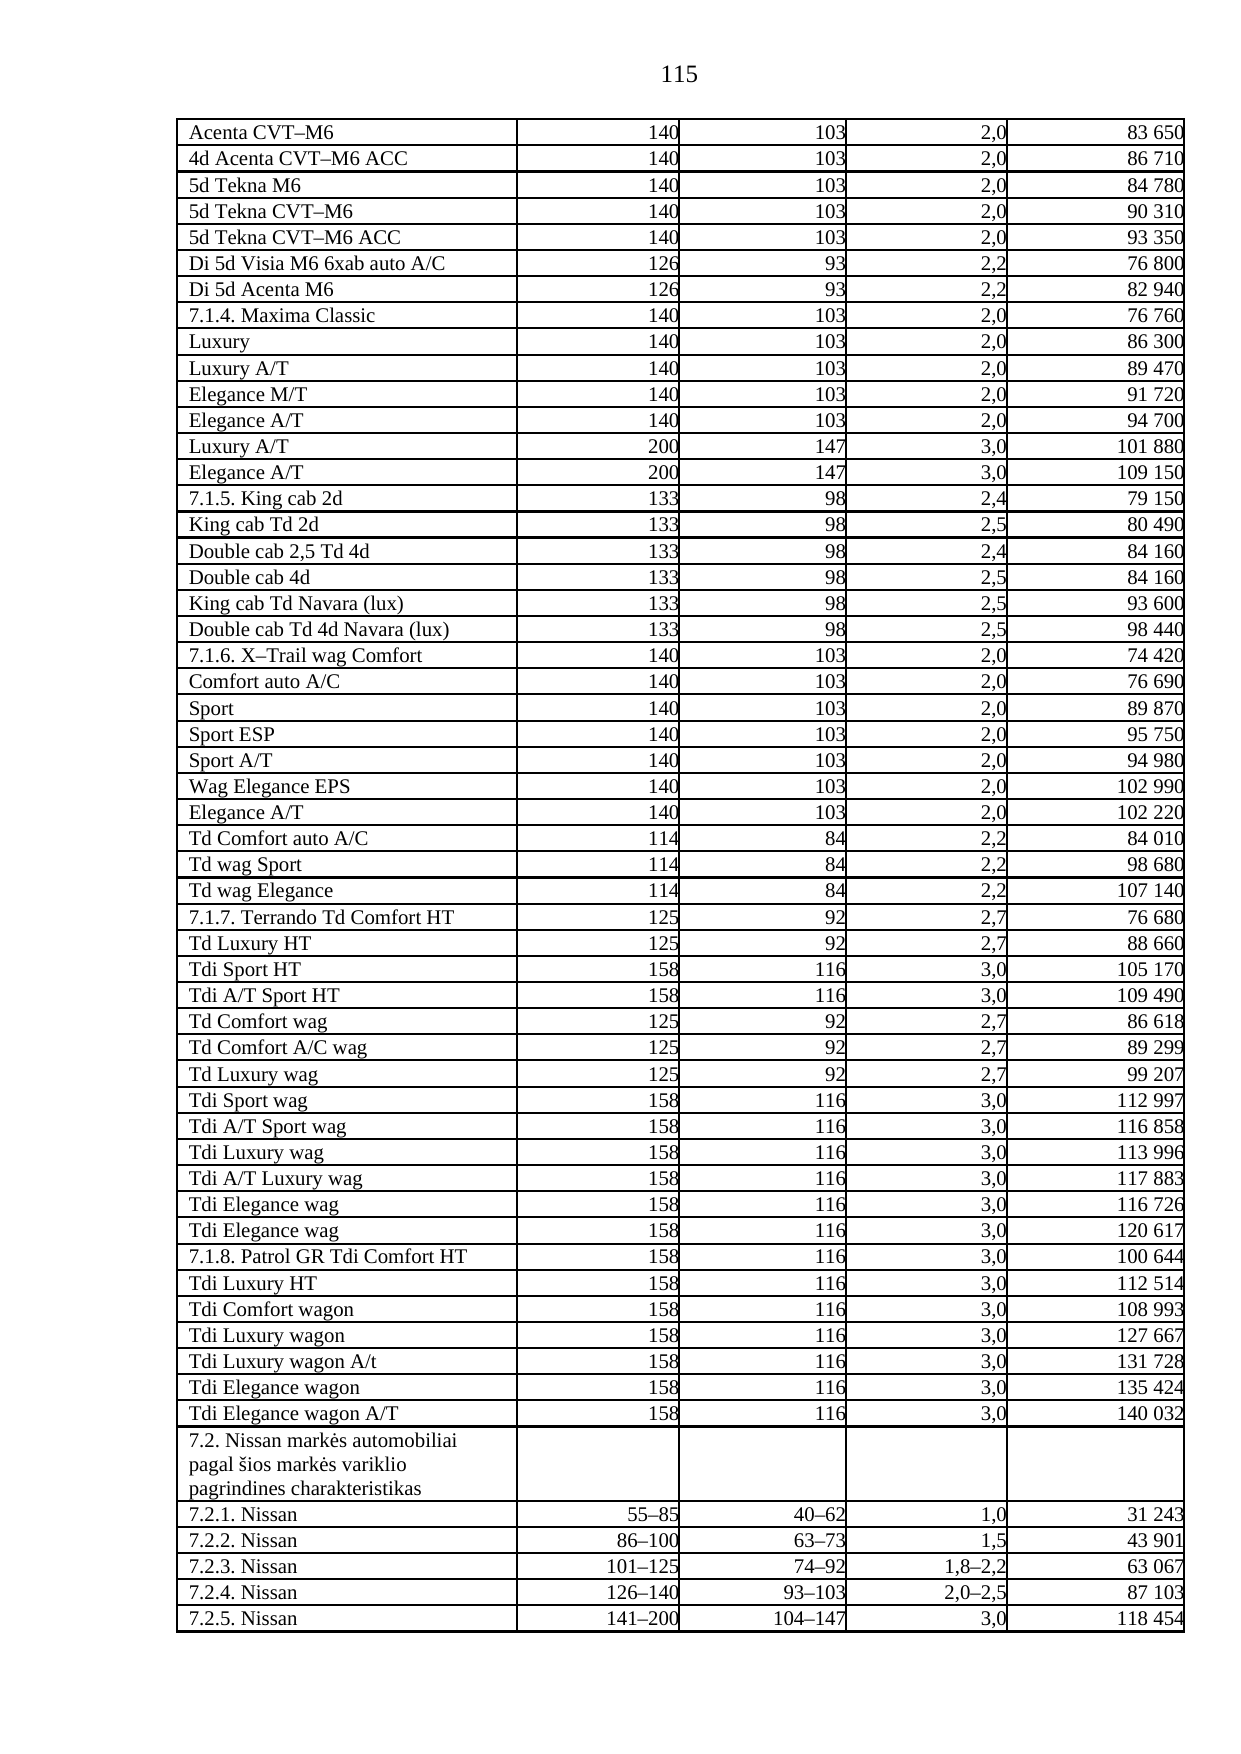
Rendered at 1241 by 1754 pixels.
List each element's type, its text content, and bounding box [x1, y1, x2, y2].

table_cell 76 680 [1008, 905, 1183, 929]
table_cell 3,0 [847, 1297, 1006, 1321]
table_cell 2,7 [847, 1009, 1006, 1033]
table_cell 93 350 [1008, 225, 1183, 249]
table_cell 92 [680, 1035, 845, 1059]
table_cell 101–125 [518, 1554, 678, 1578]
table_cell 100 644 [1008, 1245, 1183, 1268]
table_cell 3,0 [847, 983, 1006, 1007]
table_cell 103 [680, 722, 845, 746]
table_cell 125 [518, 1009, 678, 1033]
table_cell 140 [518, 303, 678, 327]
table_cell 3,0 [847, 1349, 1006, 1373]
table_cell 140 [518, 643, 678, 667]
table_cell 2,0 [847, 382, 1006, 406]
table_cell 140 [518, 199, 678, 223]
table_cell 120 617 [1008, 1218, 1183, 1242]
table_cell 98 [680, 486, 845, 510]
table_cell 105 170 [1008, 957, 1183, 981]
table_cell 140 [518, 408, 678, 432]
table_cell 117 883 [1008, 1166, 1183, 1190]
table_cell 2,2 [847, 826, 1006, 850]
table_cell Wag Elegance EPS [178, 774, 516, 798]
table_cell 103 [680, 643, 845, 667]
table_cell 3,0 [847, 434, 1006, 458]
table_cell Tdi Elegance wag [178, 1192, 516, 1216]
table_cell 2,7 [847, 905, 1006, 929]
table_cell 90 310 [1008, 199, 1183, 223]
table_cell 2,0 [847, 695, 1006, 719]
table_cell 103 [680, 356, 845, 379]
table_cell 3,0 [847, 1375, 1006, 1399]
table_cell Td Comfort auto A/C [178, 826, 516, 850]
table_cell 98 [680, 617, 845, 641]
table_cell 104–147 [680, 1606, 845, 1630]
table_cell 93 600 [1008, 591, 1183, 615]
table_cell 84 [680, 852, 845, 876]
table_cell Tdi Luxury wag [178, 1140, 516, 1164]
table_cell 103 [680, 408, 845, 432]
table_cell 158 [518, 1323, 678, 1347]
table_cell 2,0 [847, 303, 1006, 327]
table_cell 158 [518, 1349, 678, 1373]
table_cell 200 [518, 434, 678, 458]
table_cell Elegance A/T [178, 460, 516, 484]
table_cell 140 [518, 800, 678, 824]
table_cell 7.2.5. Nissan [178, 1606, 516, 1630]
table_cell 2,2 [847, 879, 1006, 902]
table_cell 7.2. Nissan markės automobiliai pagal šios markės variklio pagrindines charakteristikas [178, 1428, 516, 1500]
table_cell 140 [518, 329, 678, 353]
table_cell 2,2 [847, 277, 1006, 301]
table_cell 116 [680, 1349, 845, 1373]
table_cell 86 618 [1008, 1009, 1183, 1033]
table_cell 158 [518, 1166, 678, 1190]
table_cell 7.2.2. Nissan [178, 1528, 516, 1552]
table_cell 103 [680, 173, 845, 197]
table_cell 94 980 [1008, 748, 1183, 772]
table_cell 99 207 [1008, 1061, 1183, 1086]
table_cell 140 [518, 382, 678, 406]
table_cell Luxury A/T [178, 434, 516, 458]
table_cell 116 [680, 1140, 845, 1164]
table_cell 93–103 [680, 1580, 845, 1604]
table_cell Double cab 2,5 Td 4d [178, 539, 516, 563]
table_cell 140 [518, 695, 678, 719]
table_cell Double cab 4d [178, 565, 516, 589]
table_cell 43 901 [1008, 1528, 1183, 1552]
table_cell 200 [518, 460, 678, 484]
table_cell 2,4 [847, 539, 1006, 563]
table_cell [518, 1428, 678, 1500]
table_cell 116 [680, 1192, 845, 1216]
table_cell Td Luxury HT [178, 931, 516, 955]
table_cell 125 [518, 931, 678, 955]
table_cell 103 [680, 774, 845, 798]
table_cell Luxury A/T [178, 356, 516, 379]
table_cell 109 150 [1008, 460, 1183, 484]
table_cell Tdi Sport wag [178, 1088, 516, 1112]
table_cell 63–73 [680, 1528, 845, 1552]
table_cell 2,0 [847, 329, 1006, 353]
table_cell 158 [518, 1192, 678, 1216]
table_cell 103 [680, 225, 845, 249]
table_cell 2,0 [847, 225, 1006, 249]
table_cell Acenta CVT–M6 [178, 120, 516, 144]
table_cell 87 103 [1008, 1580, 1183, 1604]
table_cell 2,0 [847, 774, 1006, 798]
table_cell 103 [680, 329, 845, 353]
table_cell 7.2.4. Nissan [178, 1580, 516, 1604]
table_cell 3,0 [847, 1245, 1006, 1268]
table_cell Tdi A/T Sport wag [178, 1114, 516, 1138]
table_cell 109 490 [1008, 983, 1183, 1007]
table_cell 158 [518, 983, 678, 1007]
table_cell 86 300 [1008, 329, 1183, 353]
table_cell 93 [680, 251, 845, 275]
table_cell Luxury [178, 329, 516, 353]
table_cell 126 [518, 277, 678, 301]
table_cell 84 780 [1008, 173, 1183, 197]
table_cell 7.1.7. Terrando Td Comfort HT [178, 905, 516, 929]
table_cell 3,0 [847, 957, 1006, 981]
table_cell 93 [680, 277, 845, 301]
table_cell 98 [680, 513, 845, 536]
table_cell 158 [518, 1297, 678, 1321]
table_cell 3,0 [847, 1140, 1006, 1164]
table_cell 3,0 [847, 1401, 1006, 1425]
table_cell 3,0 [847, 1088, 1006, 1112]
table_cell 116 [680, 983, 845, 1007]
table_cell 2,0 [847, 800, 1006, 824]
table_cell Elegance A/T [178, 800, 516, 824]
table_cell 98 [680, 591, 845, 615]
table_cell 1,0 [847, 1502, 1006, 1526]
table_cell 116 [680, 1218, 845, 1242]
table_cell Sport [178, 695, 516, 719]
table_cell Tdi Sport HT [178, 957, 516, 981]
table_cell 140 032 [1008, 1401, 1183, 1425]
table_cell 116 [680, 1375, 845, 1399]
table_cell 1,8–2,2 [847, 1554, 1006, 1578]
table_cell 102 990 [1008, 774, 1183, 798]
table_cell Td Luxury wag [178, 1061, 516, 1086]
table_cell 133 [518, 591, 678, 615]
table_cell 103 [680, 800, 845, 824]
table_cell 158 [518, 1245, 678, 1268]
table_cell 76 760 [1008, 303, 1183, 327]
table_cell 5d Tekna CVT–M6 [178, 199, 516, 223]
table_cell Tdi Elegance wagon [178, 1375, 516, 1399]
table_cell 103 [680, 669, 845, 693]
table_cell 84 160 [1008, 565, 1183, 589]
table_cell 127 667 [1008, 1323, 1183, 1347]
table_cell 102 220 [1008, 800, 1183, 824]
table_cell 7.2.3. Nissan [178, 1554, 516, 1578]
table_cell 113 996 [1008, 1140, 1183, 1164]
table_cell 2,0–2,5 [847, 1580, 1006, 1604]
table_cell 133 [518, 565, 678, 589]
table_cell King cab Td Navara (lux) [178, 591, 516, 615]
table_cell 140 [518, 774, 678, 798]
table_cell 92 [680, 931, 845, 955]
table_cell 116 [680, 1323, 845, 1347]
table_cell 3,0 [847, 1114, 1006, 1138]
table_cell 31 243 [1008, 1502, 1183, 1526]
table_cell 3,0 [847, 460, 1006, 484]
table_cell 158 [518, 1140, 678, 1164]
table_cell Elegance M/T [178, 382, 516, 406]
table_cell 86 710 [1008, 146, 1183, 170]
table_cell 82 940 [1008, 277, 1183, 301]
table_cell 101 880 [1008, 434, 1183, 458]
table_cell 2,0 [847, 408, 1006, 432]
table_cell 135 424 [1008, 1375, 1183, 1399]
table_cell 94 700 [1008, 408, 1183, 432]
table_cell 89 870 [1008, 695, 1183, 719]
table_cell 133 [518, 513, 678, 536]
table_cell 2,7 [847, 931, 1006, 955]
table_cell [680, 1428, 845, 1500]
table_cell 55–85 [518, 1502, 678, 1526]
table_cell Tdi Luxury HT [178, 1271, 516, 1295]
table_cell 89 470 [1008, 356, 1183, 379]
table_cell Td Comfort A/C wag [178, 1035, 516, 1059]
table_cell Di 5d Visia M6 6xab auto A/C [178, 251, 516, 275]
table_cell 114 [518, 826, 678, 850]
table_cell 147 [680, 460, 845, 484]
table_cell 140 [518, 669, 678, 693]
table_cell 114 [518, 879, 678, 902]
table_cell 112 997 [1008, 1088, 1183, 1112]
table_cell 92 [680, 1009, 845, 1033]
table_cell 2,0 [847, 748, 1006, 772]
table_cell Tdi Elegance wagon A/T [178, 1401, 516, 1425]
table_cell 141–200 [518, 1606, 678, 1630]
table_cell 83 650 [1008, 120, 1183, 144]
table_cell 3,0 [847, 1271, 1006, 1295]
table_cell 2,0 [847, 356, 1006, 379]
table_cell Double cab Td 4d Navara (lux) [178, 617, 516, 641]
table_cell 158 [518, 1271, 678, 1295]
table_cell 140 [518, 356, 678, 379]
table_cell 158 [518, 1218, 678, 1242]
table_cell 158 [518, 1088, 678, 1112]
table_cell 116 [680, 957, 845, 981]
table_cell Tdi Luxury wagon A/t [178, 1349, 516, 1373]
table_cell 2,0 [847, 120, 1006, 144]
table_cell 103 [680, 120, 845, 144]
table_cell 158 [518, 957, 678, 981]
table_cell 2,7 [847, 1061, 1006, 1086]
table_cell 126–140 [518, 1580, 678, 1604]
table_cell 2,0 [847, 199, 1006, 223]
table_cell 116 [680, 1245, 845, 1268]
table_cell 108 993 [1008, 1297, 1183, 1321]
table_cell 116 [680, 1088, 845, 1112]
table_cell 103 [680, 146, 845, 170]
table_cell 147 [680, 434, 845, 458]
table_cell 7.2.1. Nissan [178, 1502, 516, 1526]
table_cell Sport ESP [178, 722, 516, 746]
table_cell 125 [518, 1035, 678, 1059]
table_cell 2,0 [847, 643, 1006, 667]
table_cell 133 [518, 539, 678, 563]
table_cell 2,0 [847, 669, 1006, 693]
table_cell 4d Acenta CVT–M6 ACC [178, 146, 516, 170]
table_cell [847, 1428, 1006, 1500]
table_cell 112 514 [1008, 1271, 1183, 1295]
table_cell 114 [518, 852, 678, 876]
table_cell Sport A/T [178, 748, 516, 772]
table_cell 76 800 [1008, 251, 1183, 275]
table_cell 1,5 [847, 1528, 1006, 1552]
table_cell 116 726 [1008, 1192, 1183, 1216]
table_cell 2,0 [847, 146, 1006, 170]
table_cell 116 [680, 1166, 845, 1190]
table_cell 84 [680, 879, 845, 902]
table_cell 92 [680, 1061, 845, 1086]
table_cell 2,0 [847, 173, 1006, 197]
table_cell 133 [518, 617, 678, 641]
table_cell 3,0 [847, 1192, 1006, 1216]
table_cell 140 [518, 748, 678, 772]
table_cell Td Comfort wag [178, 1009, 516, 1033]
table_cell 140 [518, 173, 678, 197]
table_cell 103 [680, 303, 845, 327]
table_cell 125 [518, 905, 678, 929]
table_cell 2,5 [847, 591, 1006, 615]
table_cell 2,2 [847, 852, 1006, 876]
table_cell 86–100 [518, 1528, 678, 1552]
table_cell 140 [518, 146, 678, 170]
table_cell 88 660 [1008, 931, 1183, 955]
table_cell 140 [518, 722, 678, 746]
table_cell 7.1.6. X–Trail wag Comfort [178, 643, 516, 667]
table_cell 103 [680, 382, 845, 406]
table_cell 89 299 [1008, 1035, 1183, 1059]
table_cell 76 690 [1008, 669, 1183, 693]
table_cell 118 454 [1008, 1606, 1183, 1630]
table_cell 2,5 [847, 513, 1006, 536]
table_cell 158 [518, 1401, 678, 1425]
table_cell 103 [680, 695, 845, 719]
table_cell 91 720 [1008, 382, 1183, 406]
table_cell [1008, 1428, 1183, 1500]
table_cell 2,0 [847, 722, 1006, 746]
table_cell 3,0 [847, 1166, 1006, 1190]
table_cell 140 [518, 120, 678, 144]
table_cell 3,0 [847, 1218, 1006, 1242]
table_cell 2,7 [847, 1035, 1006, 1059]
table_cell 5d Tekna CVT–M6 ACC [178, 225, 516, 249]
table_cell 84 160 [1008, 539, 1183, 563]
table_cell Tdi A/T Luxury wag [178, 1166, 516, 1190]
table_cell Td wag Elegance [178, 879, 516, 902]
table_cell 133 [518, 486, 678, 510]
table_cell 2,5 [847, 565, 1006, 589]
table_cell 116 858 [1008, 1114, 1183, 1138]
table_cell 107 140 [1008, 879, 1183, 902]
table_cell 74 420 [1008, 643, 1183, 667]
table_cell 95 750 [1008, 722, 1183, 746]
table_cell King cab Td 2d [178, 513, 516, 536]
table_cell 125 [518, 1061, 678, 1086]
table_cell 116 [680, 1401, 845, 1425]
table_cell 2,2 [847, 251, 1006, 275]
table_cell Tdi Luxury wagon [178, 1323, 516, 1347]
table_cell 2,5 [847, 617, 1006, 641]
table_cell 140 [518, 225, 678, 249]
table_cell 7.1.4. Maxima Classic [178, 303, 516, 327]
table_cell 116 [680, 1271, 845, 1295]
table_cell 5d Tekna M6 [178, 173, 516, 197]
table_cell Elegance A/T [178, 408, 516, 432]
table_cell 3,0 [847, 1323, 1006, 1347]
table_cell 74–92 [680, 1554, 845, 1578]
table_cell 92 [680, 905, 845, 929]
table_cell Tdi Elegance wag [178, 1218, 516, 1242]
table_cell Di 5d Acenta M6 [178, 277, 516, 301]
table_cell 2,4 [847, 486, 1006, 510]
table_cell 40–62 [680, 1502, 845, 1526]
table_cell 98 680 [1008, 852, 1183, 876]
table_cell 98 440 [1008, 617, 1183, 641]
table_cell 116 [680, 1114, 845, 1138]
table_cell 103 [680, 748, 845, 772]
table_cell 79 150 [1008, 486, 1183, 510]
table_cell 131 728 [1008, 1349, 1183, 1373]
table_cell 84 010 [1008, 826, 1183, 850]
table_cell 7.1.8. Patrol GR Tdi Comfort HT [178, 1245, 516, 1268]
table_cell 158 [518, 1375, 678, 1399]
table_cell 80 490 [1008, 513, 1183, 536]
table_cell 7.1.5. King cab 2d [178, 486, 516, 510]
table_cell 116 [680, 1297, 845, 1321]
table_cell 103 [680, 199, 845, 223]
table_cell 98 [680, 539, 845, 563]
table_cell 158 [518, 1114, 678, 1138]
table_cell 84 [680, 826, 845, 850]
table_cell Tdi Comfort wagon [178, 1297, 516, 1321]
table_cell Td wag Sport [178, 852, 516, 876]
table_cell 3,0 [847, 1606, 1006, 1630]
table_cell Comfort auto A/C [178, 669, 516, 693]
table_cell 63 067 [1008, 1554, 1183, 1578]
table_cell 98 [680, 565, 845, 589]
table_cell 126 [518, 251, 678, 275]
table_cell Tdi A/T Sport HT [178, 983, 516, 1007]
